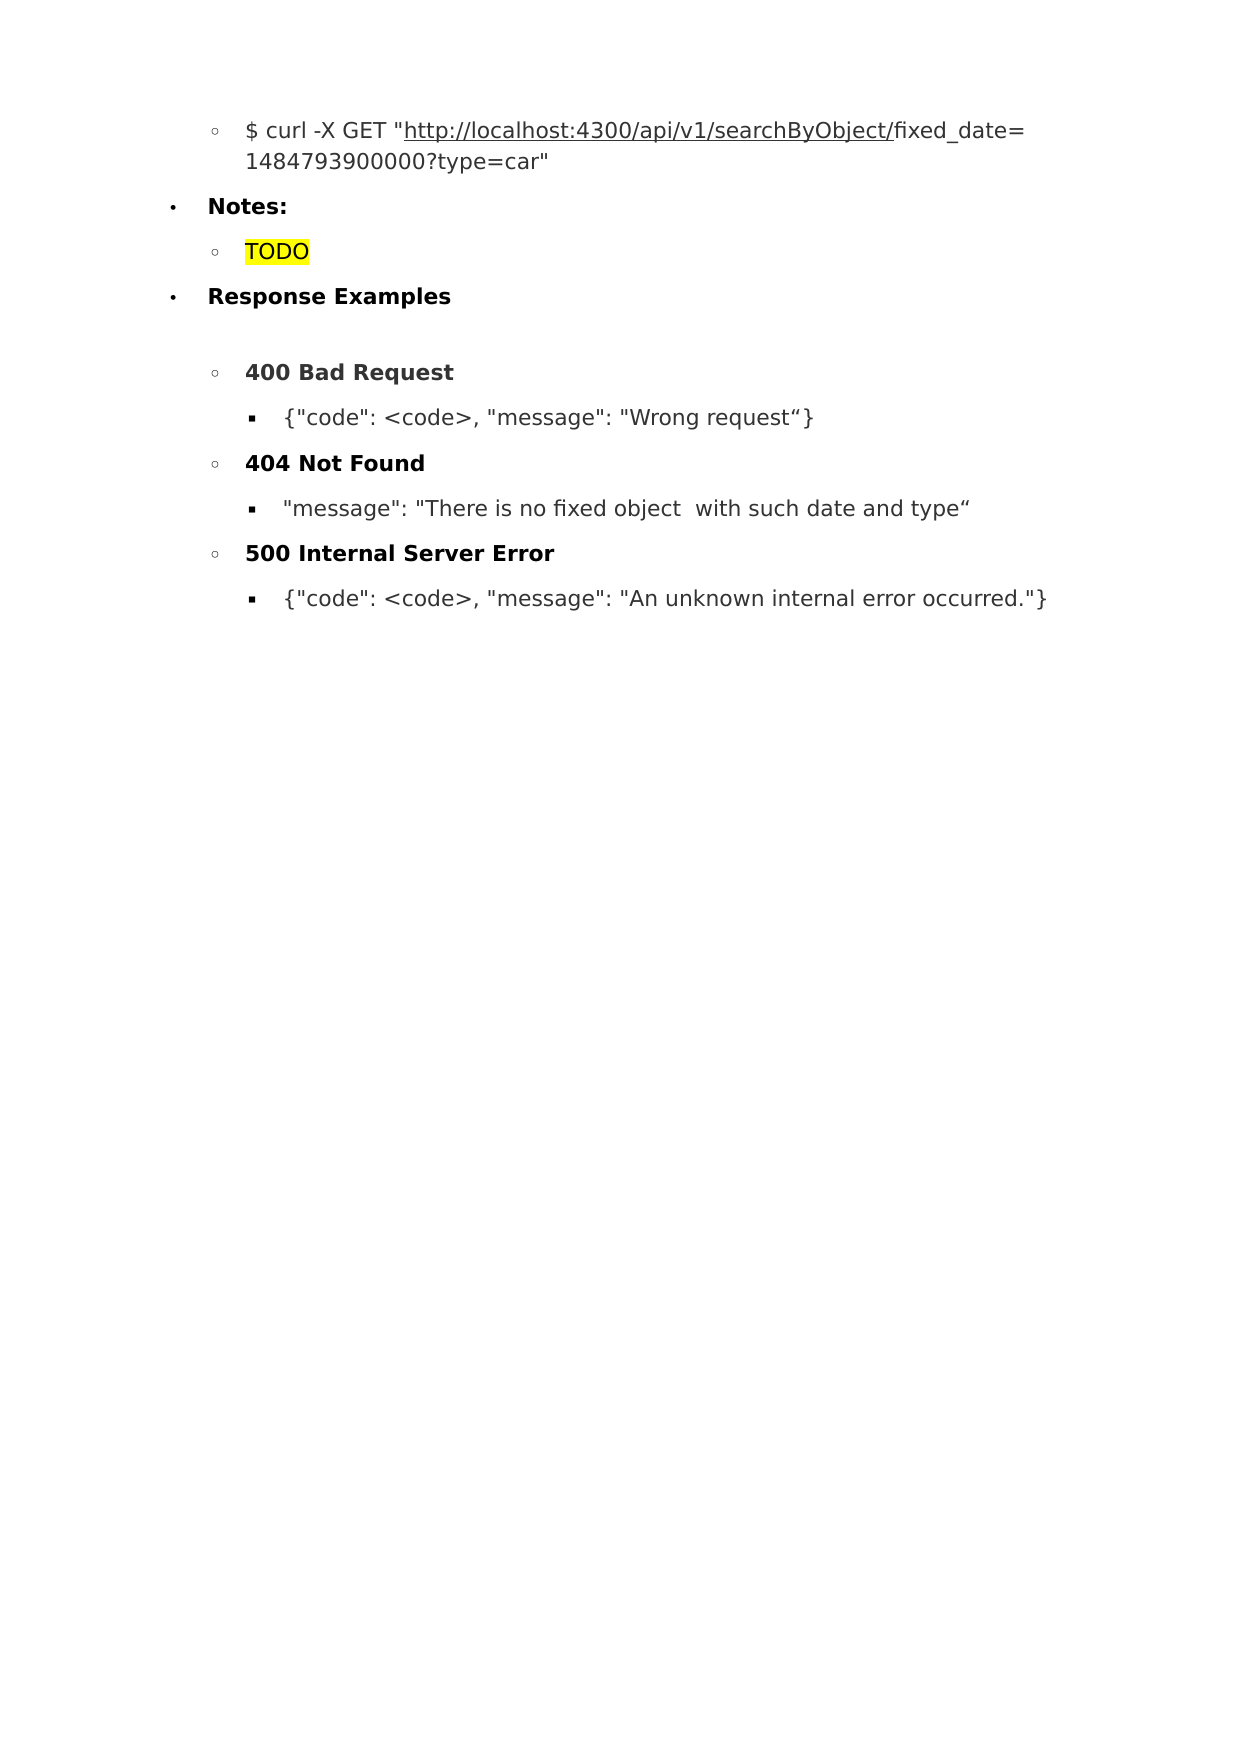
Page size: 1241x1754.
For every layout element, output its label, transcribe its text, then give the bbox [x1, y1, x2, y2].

list Notes: [170, 194, 1122, 219]
list {"code": <code>, "message": "An unknown internal error occurred."} [245, 586, 1122, 612]
list 400 Bad Request [207, 360, 1122, 386]
list 500 Internal Server Error [207, 541, 1122, 567]
list $ curl -X GET "http://localhost:4300/api/v1/searchByObject/fixed_date= 1484793900000?type=car" [207, 118, 1122, 174]
list Response Examples [170, 284, 1122, 341]
list 404 Not Found [207, 451, 1122, 476]
list TODO [207, 239, 1122, 265]
list {"code": <code>, "message": "Wrong request“} [245, 405, 1122, 431]
list "message": "There is no fixed object with such date and type“ [245, 496, 1122, 521]
